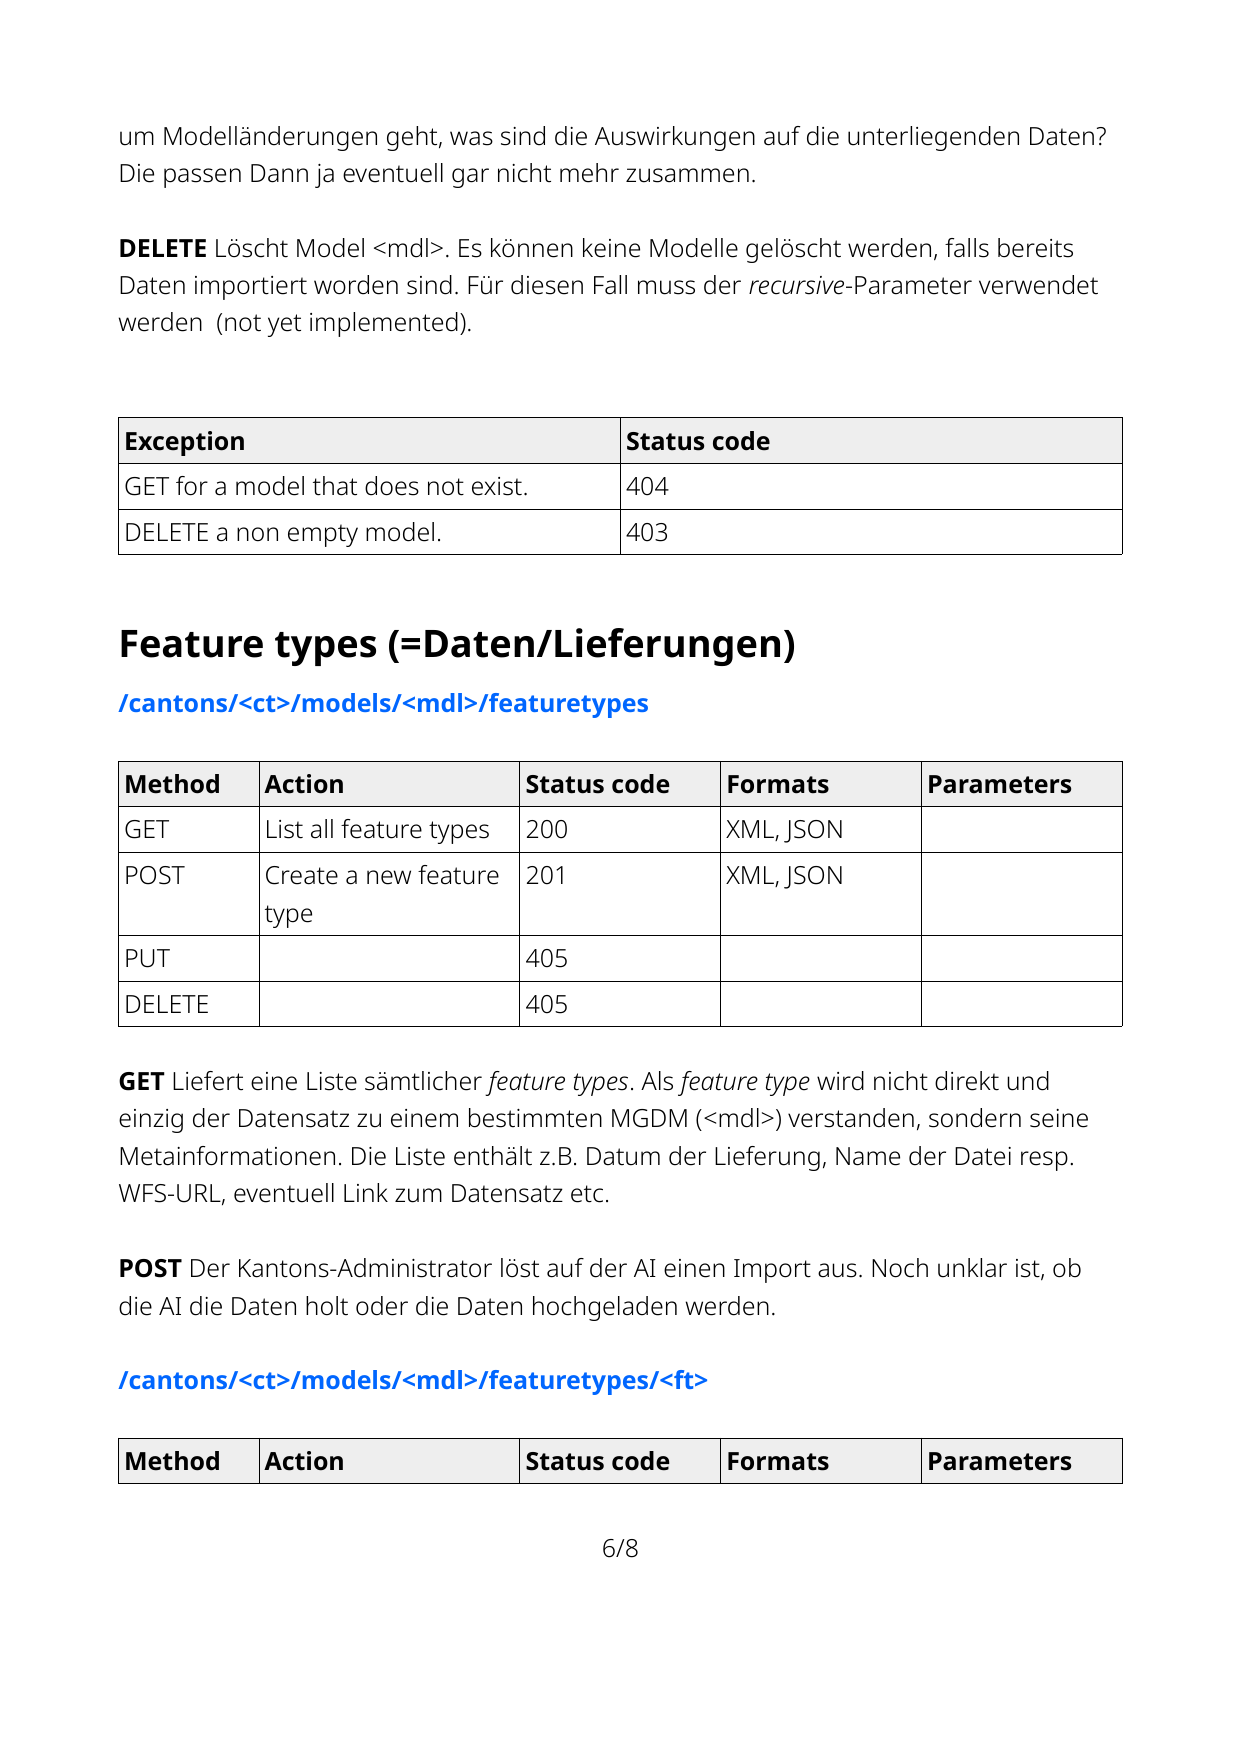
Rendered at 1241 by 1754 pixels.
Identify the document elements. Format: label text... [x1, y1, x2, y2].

table_header Formats [721, 762, 921, 806]
text /cantons/<ct>/models/<mdl>/featuretypes [118, 686, 1122, 720]
table_cell List all feature types [260, 807, 519, 852]
table_cell [721, 936, 921, 981]
table_cell [922, 807, 1122, 852]
table_cell 200 [520, 807, 720, 852]
table_cell 405 [520, 936, 720, 981]
table_cell [721, 982, 921, 1026]
table_header Status code [621, 418, 1122, 463]
table_header Parameters [922, 762, 1122, 806]
table_cell XML, JSON [721, 807, 921, 852]
table_cell [260, 982, 519, 1026]
table_cell GET [119, 807, 259, 852]
table_header Status code [520, 762, 720, 806]
text /cantons/<ct>/models/<mdl>/featuretypes/<ft> [118, 1363, 1122, 1397]
table_cell 403 [621, 510, 1122, 554]
table_cell GET for a model that does not exist. [119, 464, 620, 508]
table_header Parameters [922, 1439, 1122, 1483]
subtitle Feature types (=Daten/Lieferungen) [118, 617, 1122, 668]
text DELETE Löscht Model <mdl>. Es können keine Modelle gelöscht werden, falls bereits Daten importiert worden sind. Für diesen Fall muss der recursive-Parameter verwendet werden (not yet implemented). [118, 230, 1122, 339]
table_header Method [119, 1439, 259, 1483]
table_header Action [260, 1439, 519, 1483]
table_header Action [260, 762, 519, 806]
text GET Liefert eine Liste sämtlicher feature types. Als feature type wird nicht direkt und einzig der Datensatz zu einem bestimmten MGDM (<mdl>) verstanden, sondern seine Metainformationen. Die Liste enthält z.B. Datum der Lieferung, Name der Datei resp. WFS-URL, eventuell Link zum Datensatz etc. [118, 1064, 1122, 1210]
table_cell [260, 936, 519, 981]
text um Modelländerungen geht, was sind die Auswirkungen auf die unterliegenden Daten? Die passen Dann ja eventuell gar nicht mehr zusammen. [118, 118, 1122, 189]
table_cell DELETE a non empty model. [119, 510, 620, 554]
text POST Der Kantons-Administrator löst auf der AI einen Import aus. Noch unklar ist, ob die AI die Daten holt oder die Daten hochgeladen werden. [118, 1251, 1122, 1322]
table_cell DELETE [119, 982, 259, 1026]
table_cell 201 [520, 853, 720, 935]
table_cell [922, 853, 1122, 935]
table_cell 405 [520, 982, 720, 1026]
table_header Status code [520, 1439, 720, 1483]
table_cell [922, 936, 1122, 981]
table_cell [922, 982, 1122, 1026]
table_cell PUT [119, 936, 259, 981]
table_cell XML, JSON [721, 853, 921, 935]
table_cell 404 [621, 464, 1122, 508]
table_header Method [119, 762, 259, 806]
table_cell POST [119, 853, 259, 935]
table_header Formats [721, 1439, 921, 1483]
table_cell Create a new feature type [260, 853, 519, 935]
table_header Exception [119, 418, 620, 463]
